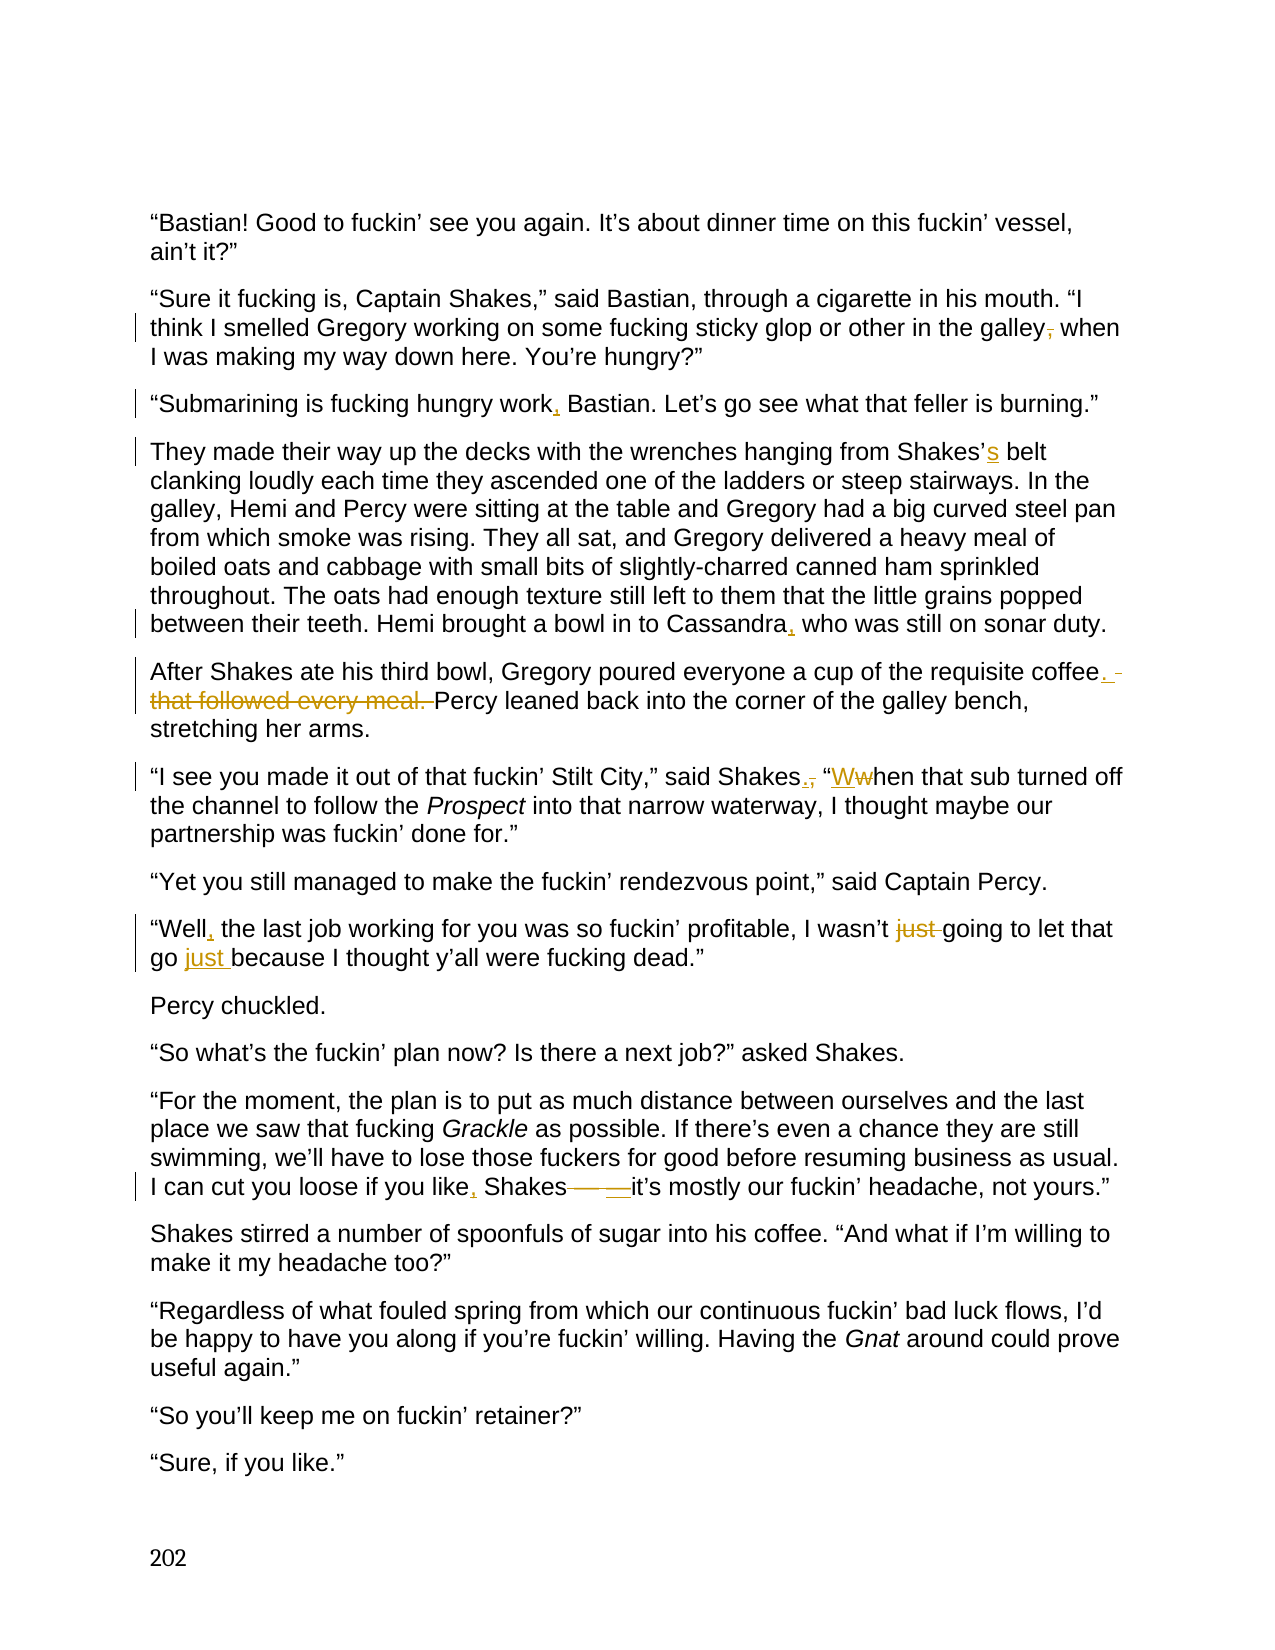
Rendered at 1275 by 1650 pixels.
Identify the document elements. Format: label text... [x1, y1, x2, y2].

text “Regardless of what fouled spring from which our continuous fuckin’ bad luck flows, I’d be happy to have you along if you’re fuckin’ willing. Having the Gnat around could prove useful again.” [150, 1296, 1125, 1382]
text “Bastian! Good to fuckin’ see you again. It’s about dinner time on this fuckin’ vessel, ain’t it?” [150, 208, 1125, 266]
text “Yet you still managed to make the fuckin’ rendezvous point,” said Captain Percy. [150, 867, 1125, 896]
text “For the moment, the plan is to put as much distance between ourselves and the last place we saw that fucking Grackle as possible. If there’s even a chance they are still swimming, we’ll have to lose those fuckers for good before resuming business as usual. I can cut you loose if you like, Shakes—it’s mostly our fuckin’ headache, not yours.” [150, 1086, 1125, 1201]
text After Shakes ate his third bowl, Gregory poured everyone a cup of the requisite coffee. Percy leaned back into the corner of the galley bench, stretching her arms. [150, 657, 1125, 743]
text “I see you made it out of that fuckin’ Stilt City,” said Shakes. “When that sub turned off the channel to follow the Prospect into that narrow waterway, I thought maybe our partnership was fuckin’ done for.” [150, 762, 1125, 848]
text Percy chuckled. [150, 991, 1125, 1019]
text “Well, the last job working for you was so fuckin’ profitable, I wasn’t going to let that go just because I thought y’all were fucking dead.” [150, 914, 1125, 972]
text “Sure, if you like.” [150, 1448, 1125, 1477]
text “So what’s the fuckin’ plan now? Is there a next job?” asked Shakes. [150, 1038, 1125, 1067]
text They made their way up the decks with the wrenches hanging from Shakes’s belt clanking loudly each time they ascended one of the ladders or steep stairways. In the galley, Hemi and Percy were sitting at the table and Gregory had a big curved steel pan from which smoke was rising. They all sat, and Gregory delivered a heavy meal of boiled oats and cabbage with small bits of slightly-charred canned ham sprinkled throughout. The oats had enough texture still left to them that the little grains popped between their teeth. Hemi brought a bowl in to Cassandra, who was still on sonar duty. [150, 437, 1125, 638]
text “So you’ll keep me on fuckin’ retainer?” [150, 1401, 1125, 1429]
text Shakes stirred a number of spoonfuls of sugar into his coffee. “And what if I’m willing to make it my headache too?” [150, 1219, 1125, 1277]
text “Submarining is fucking hungry work, Bastian. Let’s go see what that feller is burning.” [150, 389, 1125, 418]
text “Sure it fucking is, Captain Shakes,” said Bastian, through a cigarette in his mouth. “I think I smelled Gregory working on some fucking sticky glop or other in the galley when I was making my way down here. You’re hungry?” [150, 284, 1125, 371]
